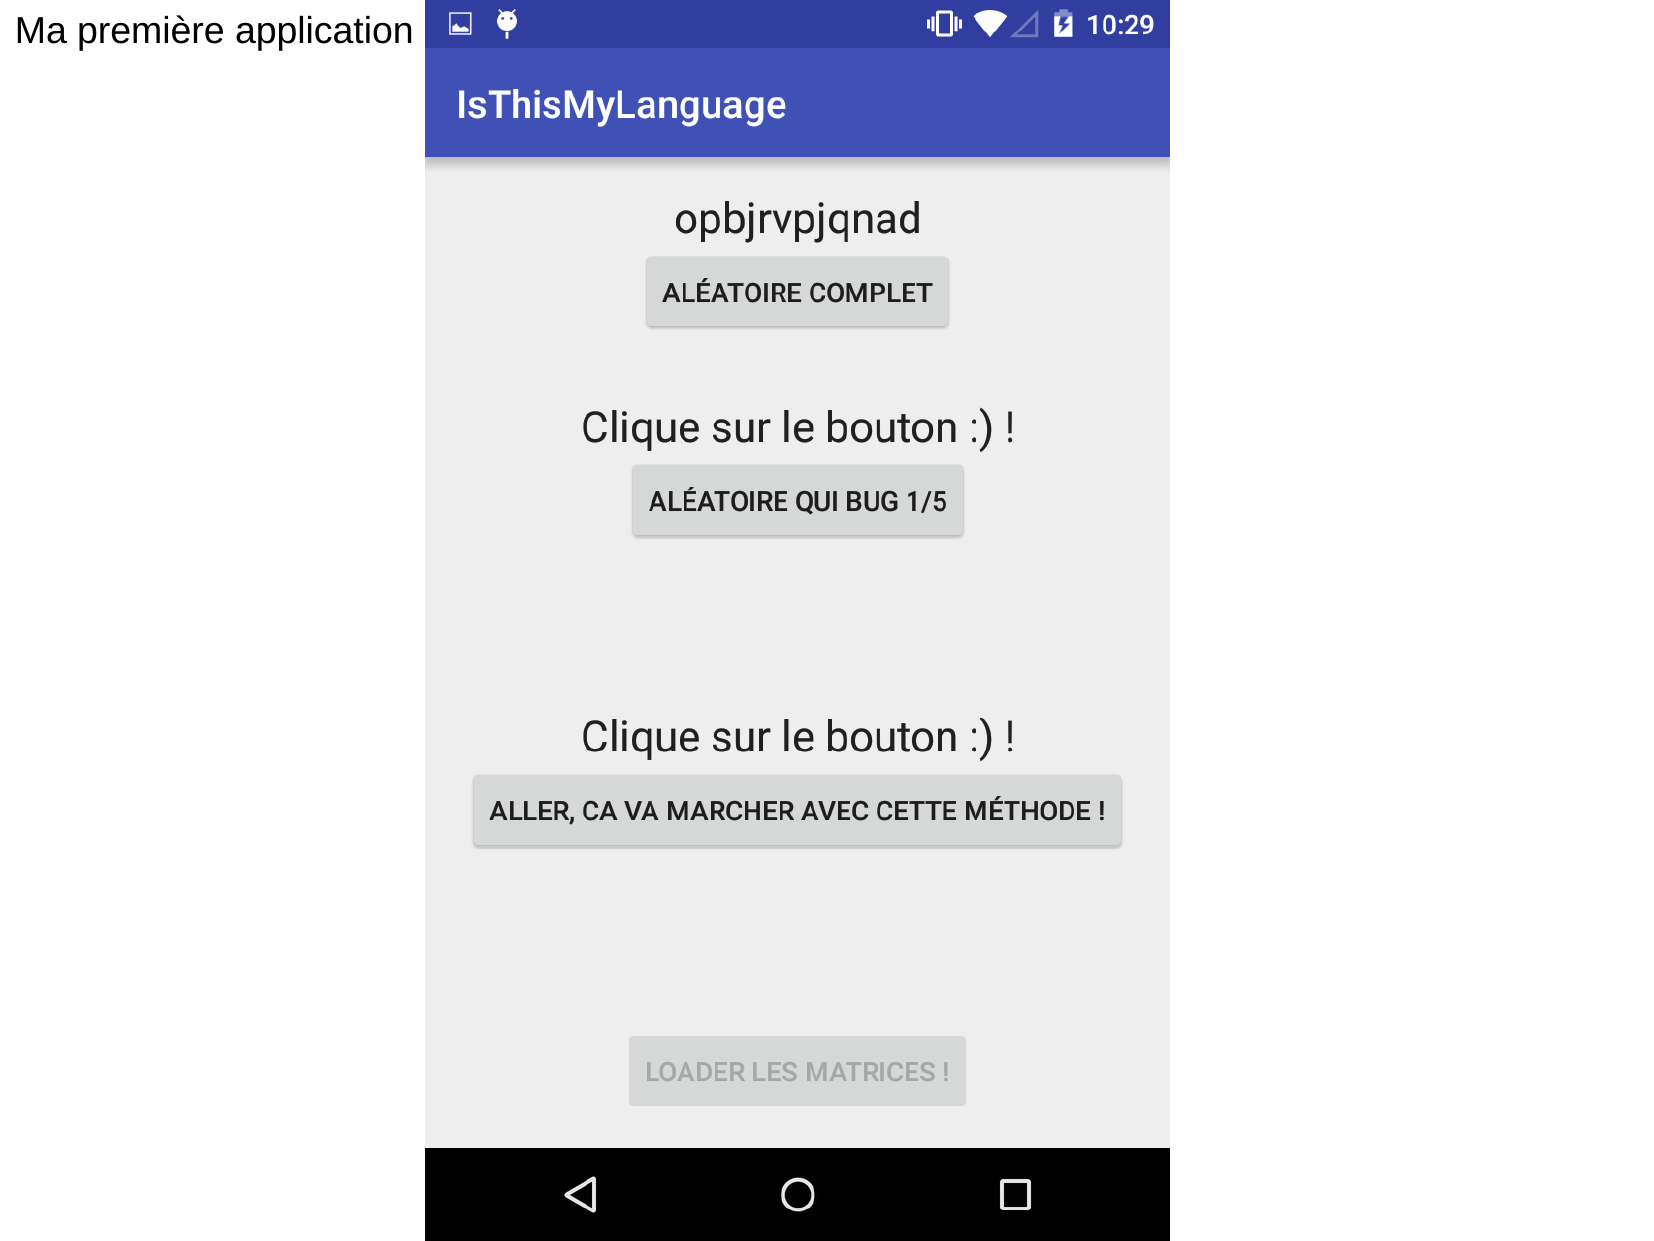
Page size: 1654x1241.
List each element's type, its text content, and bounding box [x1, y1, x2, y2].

text_box Ma première application [0, 2, 425, 60]
picture [425, 0, 1170, 1241]
